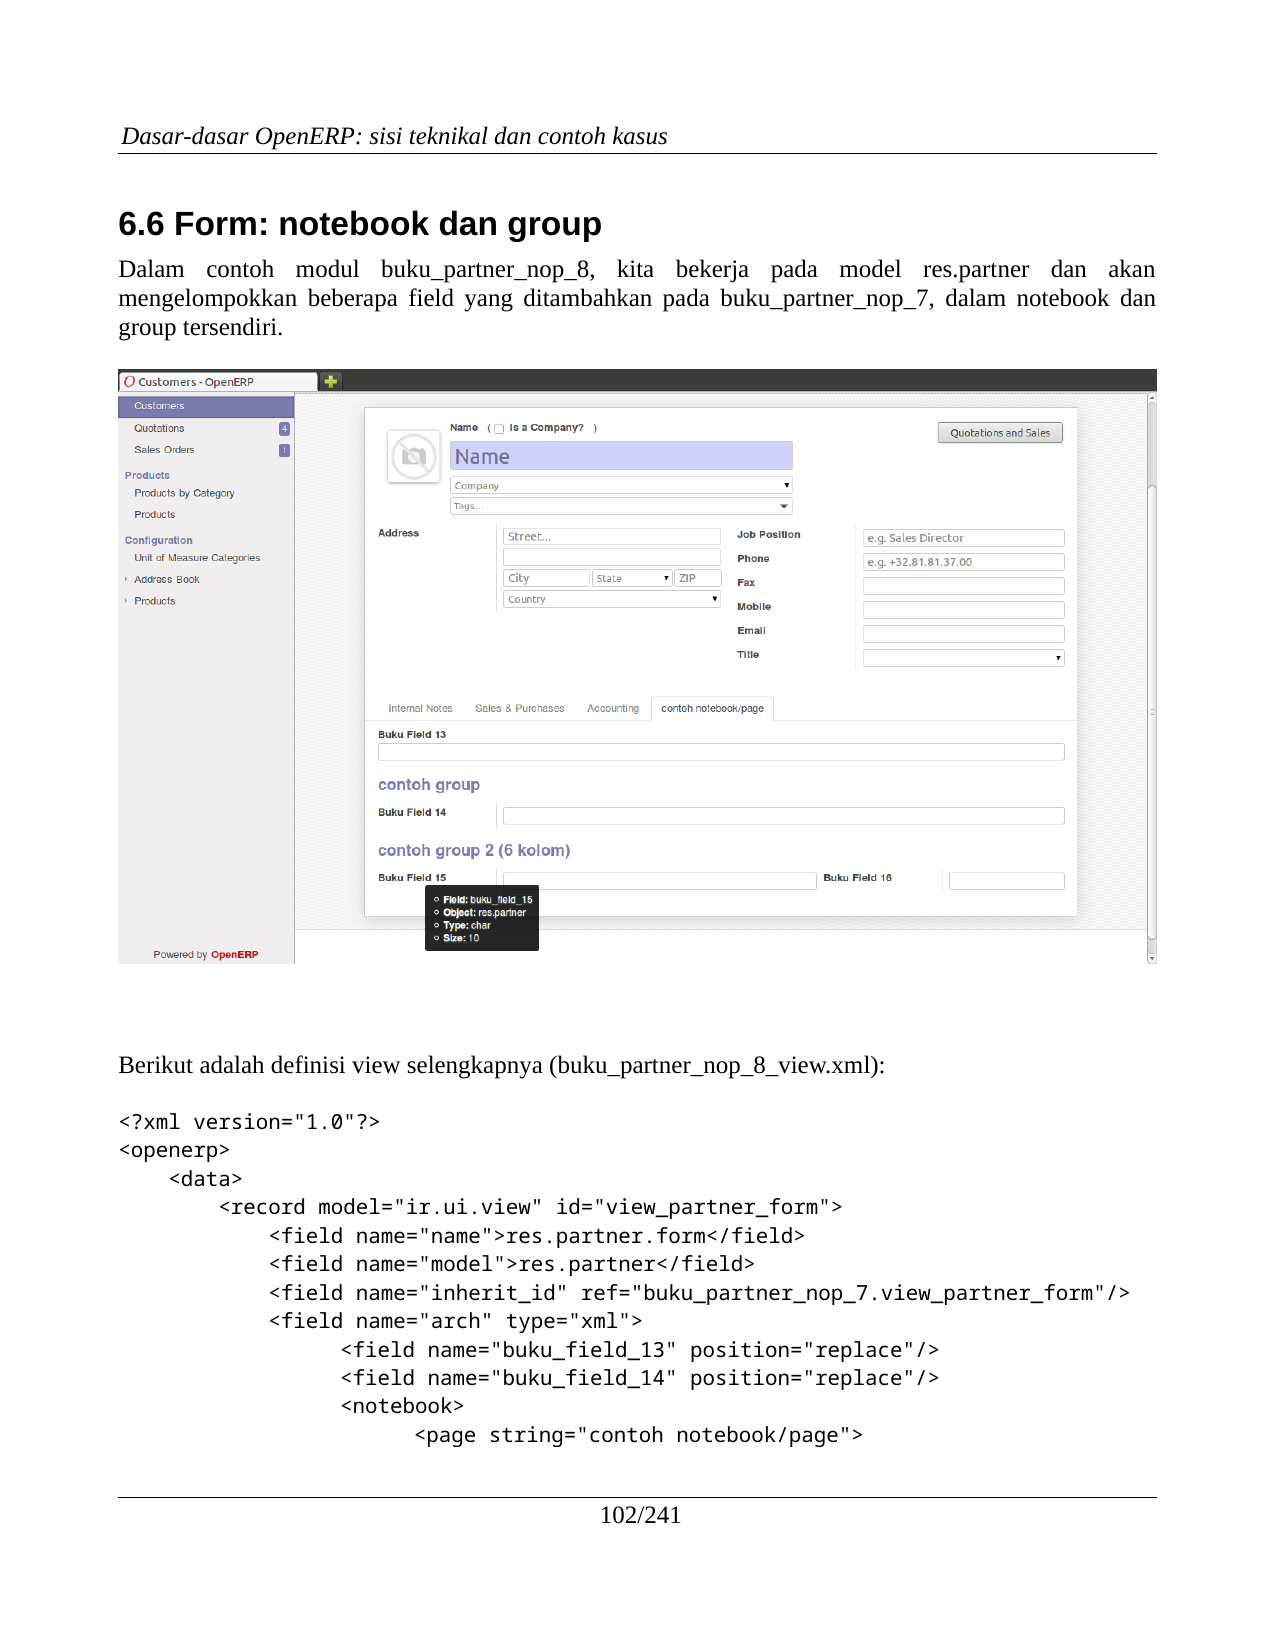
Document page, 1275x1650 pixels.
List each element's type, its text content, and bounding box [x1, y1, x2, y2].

text <field name="buku_field_13" position="replace"/> [118, 1335, 1157, 1363]
text Dalam contoh modul buku_partner_nop_8, kita bekerja pada model res.partner dan akan mengelompokkan beberapa field yang ditambahkan pada buku_partner_nop_7, dalam notebook dan group tersendiri. [118, 254, 1157, 341]
text <field name="model">res.partner</field> [118, 1249, 1157, 1278]
subtitle 6.6 Form: notebook dan group [118, 203, 1157, 242]
text <notebook> [118, 1392, 1157, 1420]
text <record model="ir.ui.view" id="view_partner_form"> [118, 1192, 1157, 1221]
text <openerp> [118, 1136, 1157, 1164]
text <?xml version="1.0"?> [118, 1107, 1157, 1136]
text Berikut adalah definisi view selengkapnya (buku_partner_nop_8_view.xml): [118, 1050, 1157, 1078]
picture [118, 369, 1157, 964]
text <field name="name">res.partner.form</field> [118, 1221, 1157, 1249]
text <page string="contoh notebook/page"> [118, 1420, 1157, 1448]
text <data> [118, 1164, 1157, 1192]
text <field name="inherit_id" ref="buku_partner_nop_7.view_partner_form"/> [118, 1278, 1157, 1306]
text <field name="arch" type="xml"> [118, 1306, 1157, 1335]
text <field name="buku_field_14" position="replace"/> [118, 1363, 1157, 1392]
